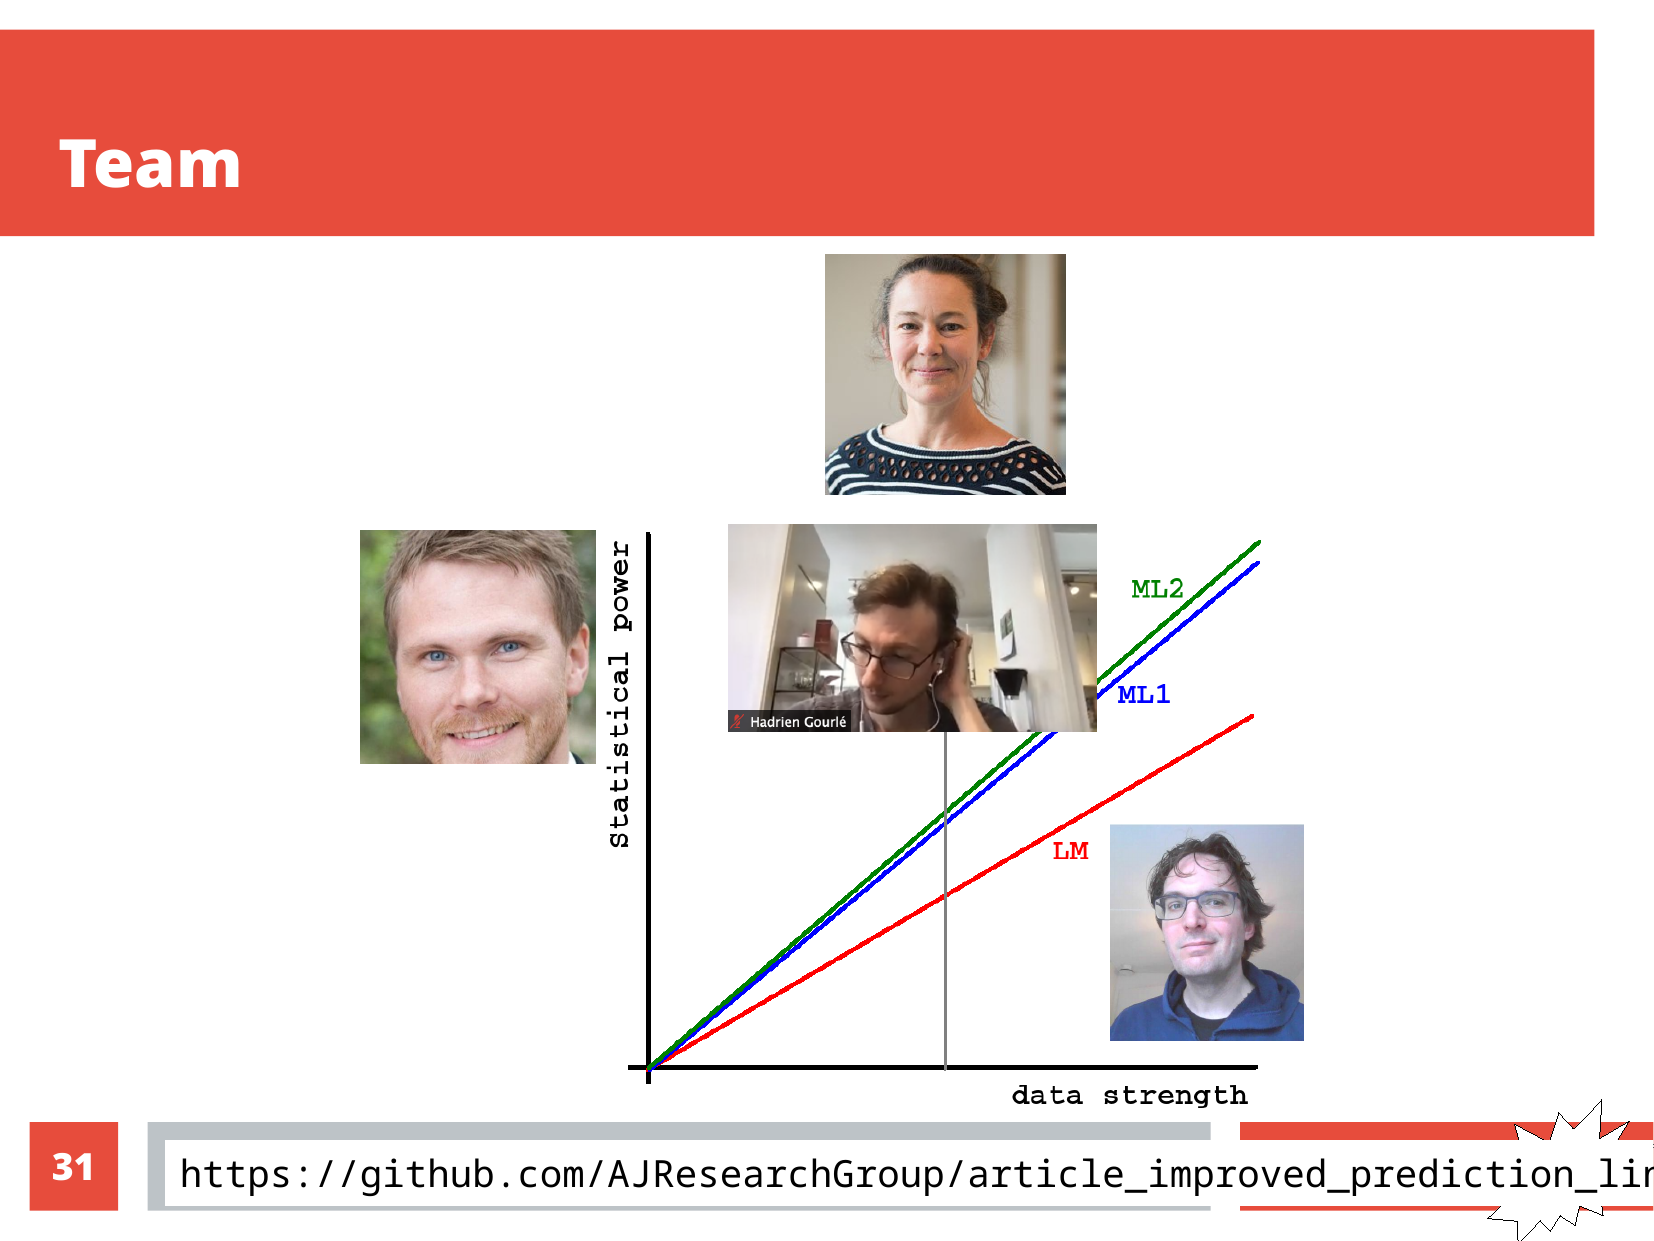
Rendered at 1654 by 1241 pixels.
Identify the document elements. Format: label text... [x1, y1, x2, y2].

picture [606, 524, 1304, 1108]
text_box [1487, 1206, 1604, 1241]
title Team [59, 59, 1595, 207]
text_box https://github.com/AJResearchGroup/article_improved_prediction_linear_vs_ml [165, 1140, 1601, 1193]
text_box [1549, 1099, 1630, 1140]
picture [825, 254, 1066, 496]
picture [360, 530, 596, 764]
text_box [1514, 1124, 1545, 1140]
